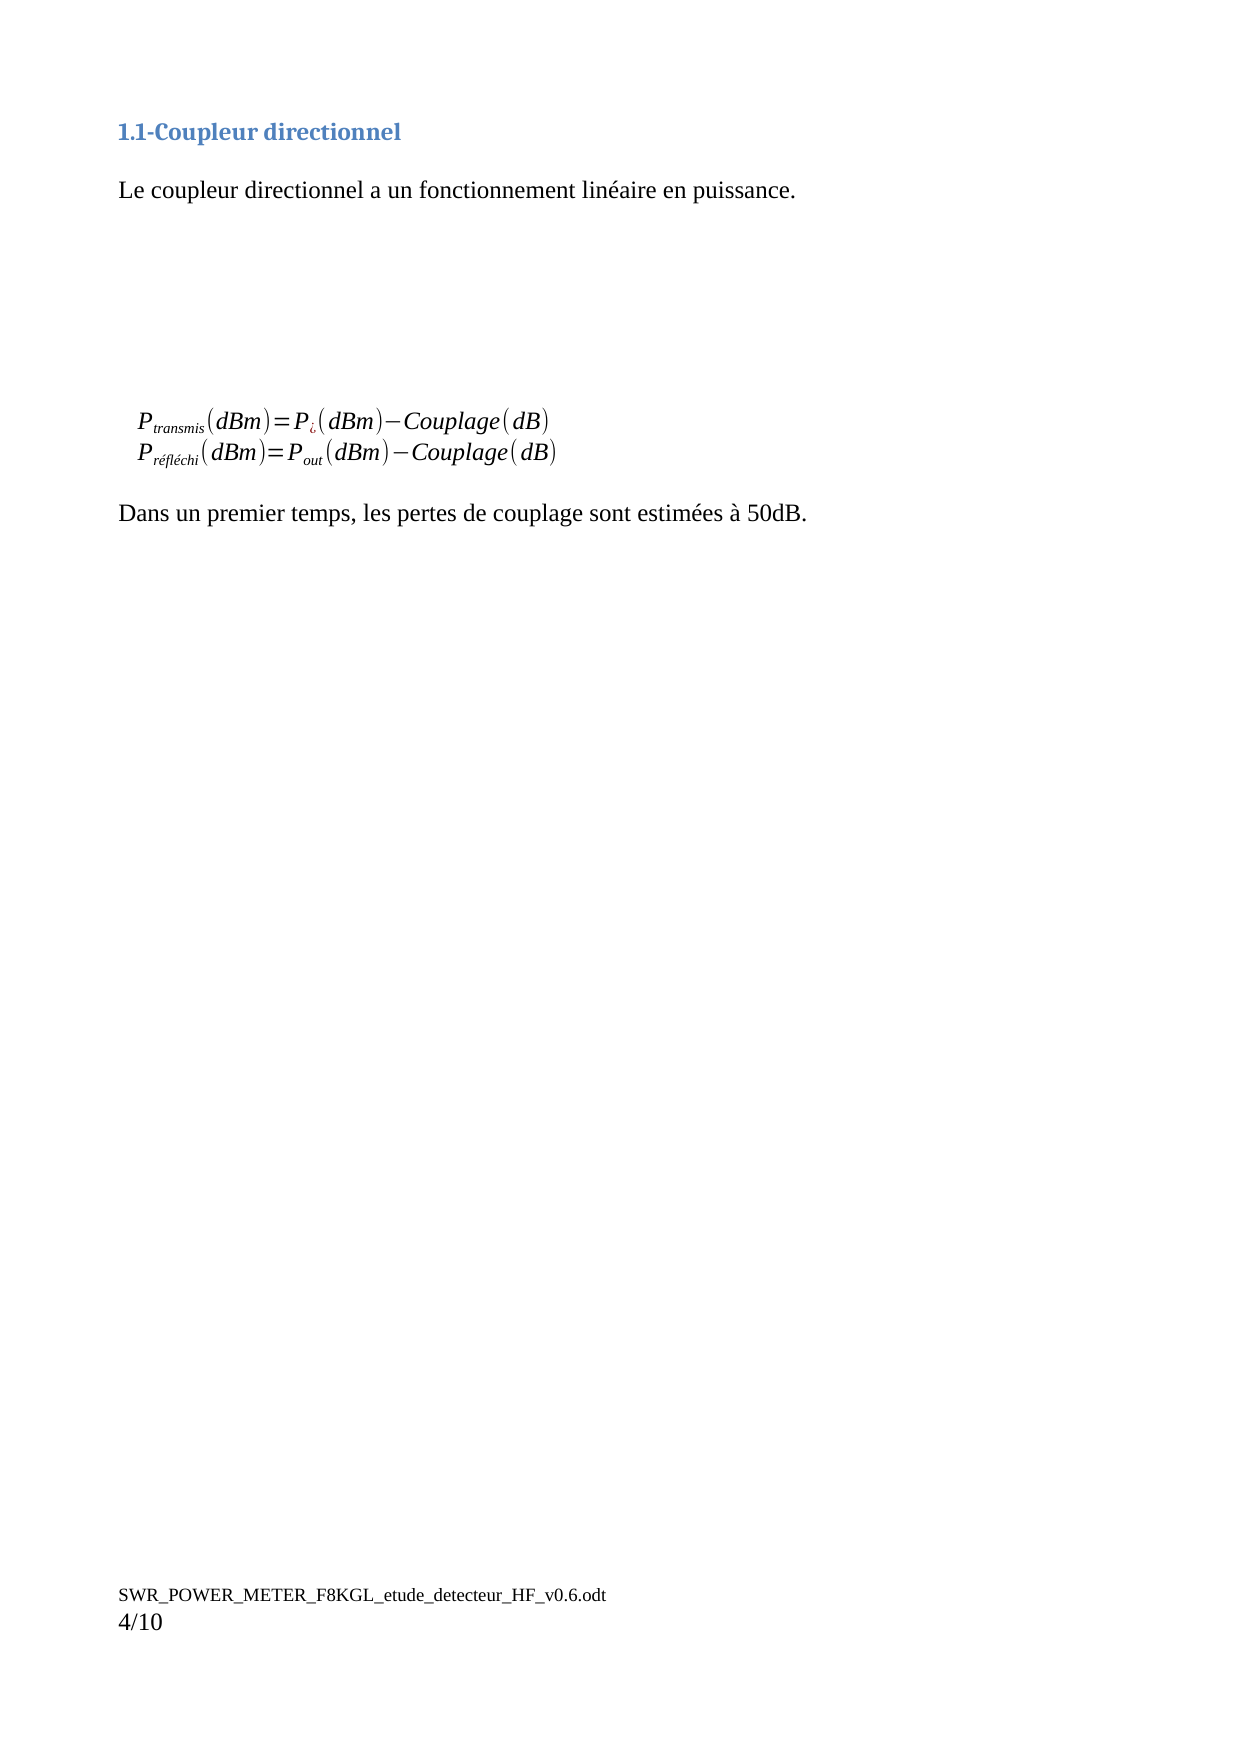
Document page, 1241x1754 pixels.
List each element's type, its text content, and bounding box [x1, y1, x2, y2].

text Dans un premier temps, les pertes de couplage sont estimées à 50dB. [118, 498, 1122, 527]
text Le coupleur directionnel a un fonctionnement linéaire en puissance. [118, 176, 1122, 204]
subtitle 1.1-Coupleur directionnel [118, 118, 1122, 147]
